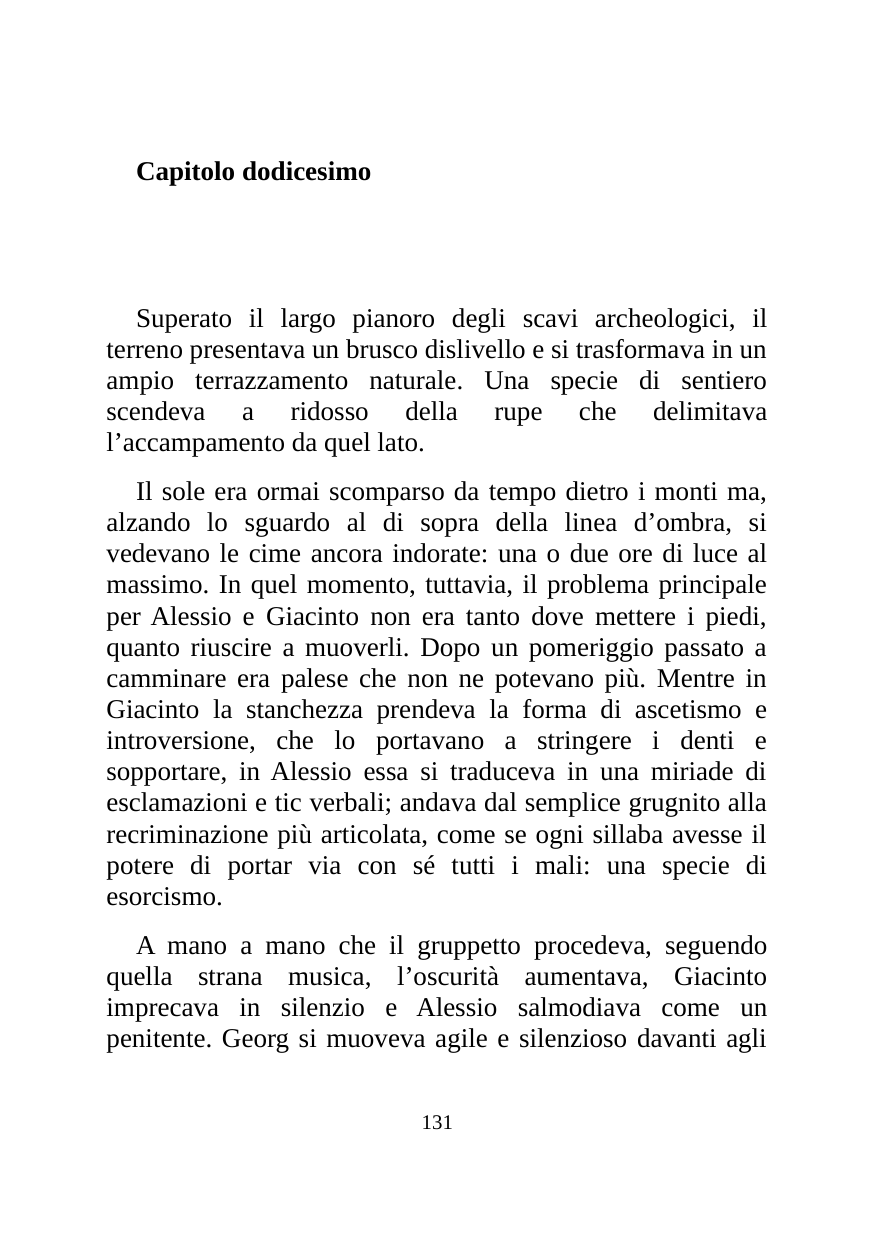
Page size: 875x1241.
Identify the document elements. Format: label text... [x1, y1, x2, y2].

text Superato il largo pianoro degli scavi archeologici, il terreno presentava un brusco dislivello e si trasformava in un ampio terrazzamento naturale. Una specie di sentiero scendeva a ridosso della rupe che delimitava l’accampamento da quel lato. [106, 302, 768, 457]
text A mano a mano che il gruppetto procedeva, seguendo quella strana musica, l’oscurità aumentava, Giacinto imprecava in silenzio e Alessio salmodiava come un penitente. Georg si muoveva agile e silenzioso davanti agli [106, 929, 768, 1053]
text Capitolo dodicesimo [106, 155, 768, 186]
text Il sole era ormai scomparso da tempo dietro i monti ma, alzando lo sguardo al di sopra della linea d’ombra, si vedevano le cime ancora indorate: una o due ore di luce al massimo. In quel momento, tuttavia, il problema principale per Alessio e Giacinto non era tanto dove mettere i piedi, quanto riuscire a muoverli. Dopo un pomeriggio passato a camminare era palese che non ne potevano più. Mentre in Giacinto la stanchezza prendeva la forma di ascetismo e introversione, che lo portavano a stringere i denti e sopportare, in Alessio essa si traduceva in una miriade di esclamazioni e tic verbali; andava dal semplice grugnito alla recriminazione più articolata, come se ogni sillaba avesse il potere di portar via con sé tutti i mali: una specie di esorcismo. [106, 475, 768, 911]
